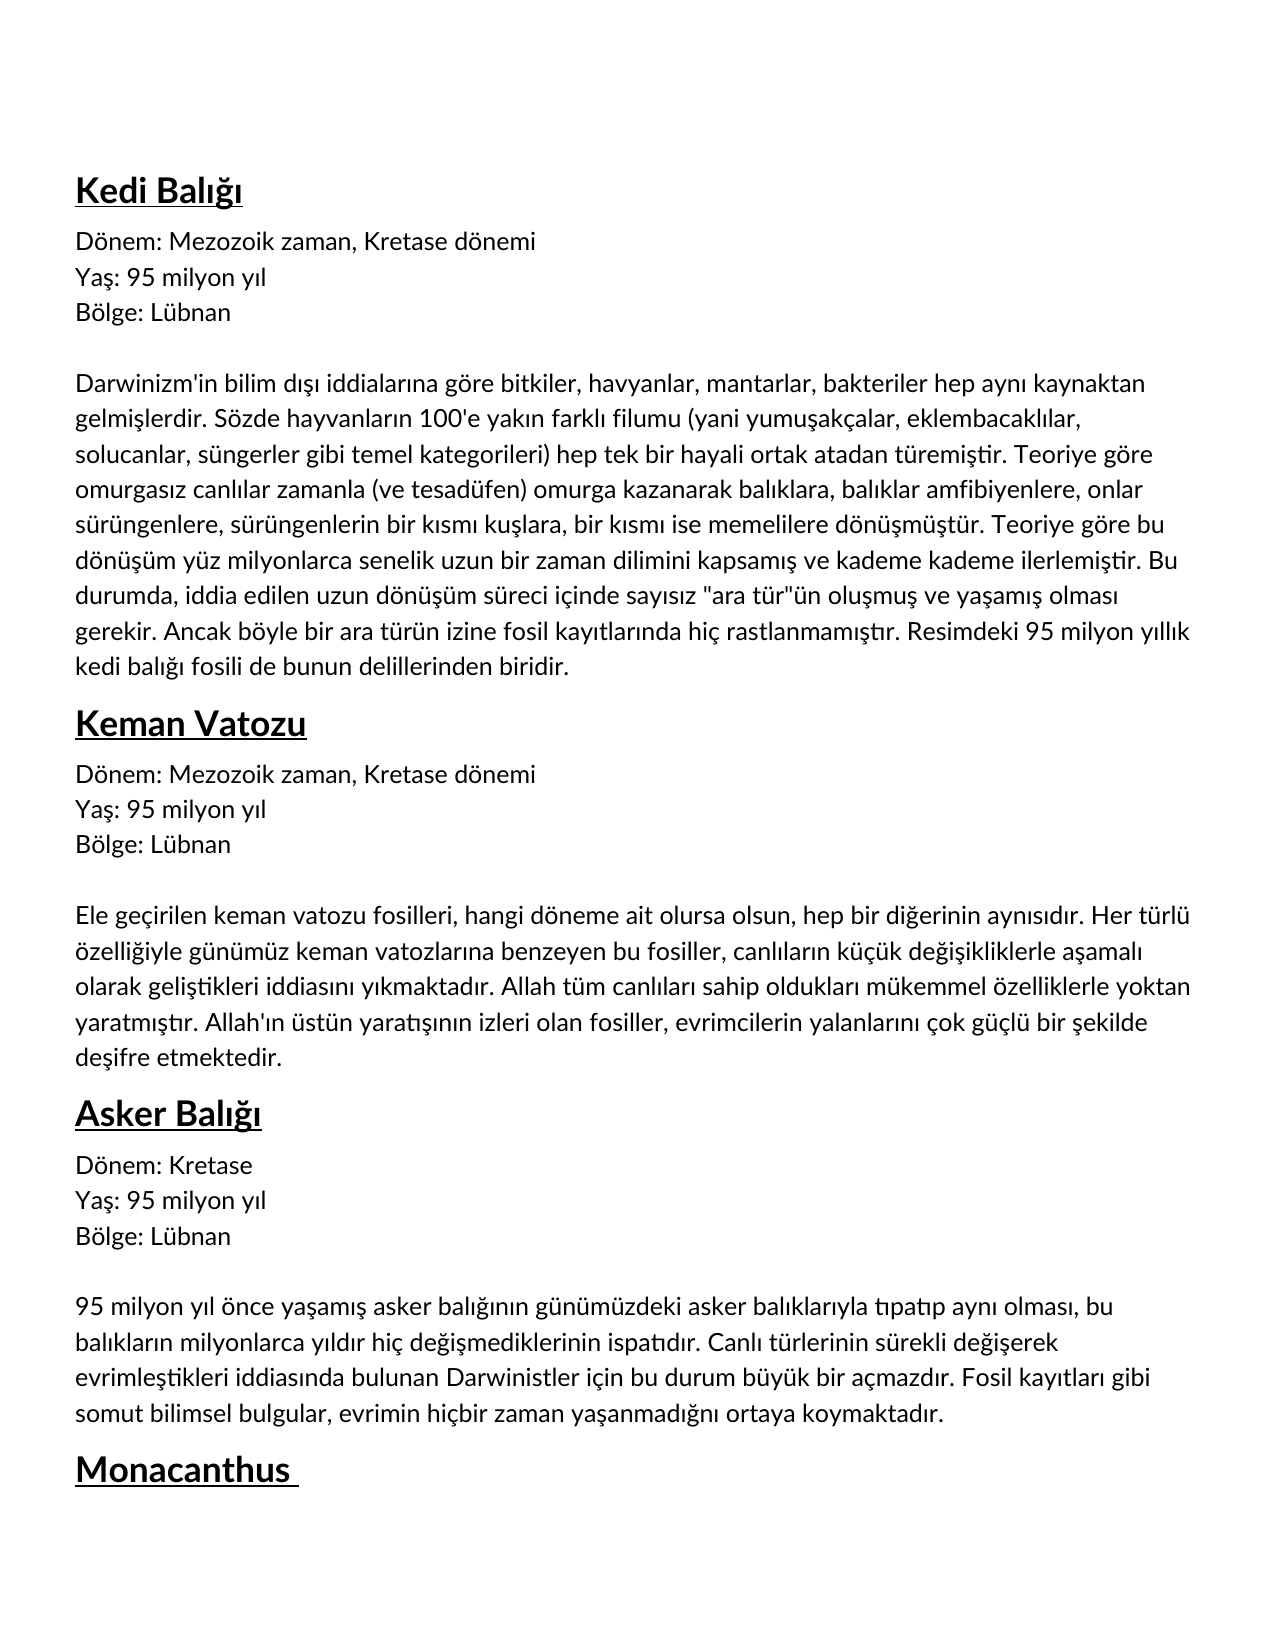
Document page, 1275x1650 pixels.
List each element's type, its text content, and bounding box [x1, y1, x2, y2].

text Ele geçirilen keman vatozu fosilleri, hangi döneme ait olursa olsun, hep bir diğerinin aynısıdır. Her türlü özelliğiyle günümüz keman vatozlarına benzeyen bu fosiller, canlıların küçük değişikliklerle aşamalı olarak geliştikleri iddiasını yıkmaktadır. Allah tüm canlıları sahip oldukları mükemmel özelliklerle yoktan yaratmıştır. Allah'ın üstün yaratışının izleri olan fosiller, evrimcilerin yalanlarını çok güçlü bir şekilde deşifre etmektedir. [75, 896, 1200, 1073]
text Yaş: 95 milyon yıl [75, 1181, 1200, 1217]
text Dönem: Mezozoik zaman, Kretase dönemi [75, 755, 1200, 790]
text Yaş: 95 milyon yıl [75, 258, 1200, 293]
text Monacanthus [75, 1454, 1200, 1489]
text 95 milyon yıl önce yaşamış asker balığının günümüzdeki asker balıklarıyla tıpatıp aynı olması, bu balıkların milyonlarca yıldır hiç değişmediklerinin ispatıdır. Canlı türlerinin sürekli değişerek evrimleştikleri iddiasında bulunan Darwinistler için bu durum büyük bir açmazdır. Fosil kayıtları gibi somut bilimsel bulgular, evrimin hiçbir zaman yaşanmadığnı ortaya koymaktadır. [75, 1287, 1200, 1429]
text Bölge: Lübnan [75, 1217, 1200, 1252]
text Keman Vatozu [75, 708, 1200, 743]
text Bölge: Lübnan [75, 826, 1200, 861]
text Dönem: Mezozoik zaman, Kretase dönemi [75, 222, 1200, 258]
text Darwinizm'in bilim dışı iddialarına göre bitkiler, havyanlar, mantarlar, bakteriler hep aynı kaynaktan gelmişlerdir. Sözde hayvanların 100'e yakın farklı filumu (yani yumuşakçalar, eklembacaklılar, solucanlar, süngerler gibi temel kategorileri) hep tek bir hayali ortak atadan türemiştir. Teoriye göre omurgasız canlılar zamanla (ve tesadüfen) omurga kazanarak balıklara, balıklar amfibiyenlere, onlar sürüngenlere, sürüngenlerin bir kısmı kuşlara, bir kısmı ise memelilere dönüşmüştür. Teoriye göre bu dönüşüm yüz milyonlarca senelik uzun bir zaman dilimini kapsamış ve kademe kademe ilerlemiştir. Bu durumda, iddia edilen uzun dönüşüm süreci içinde sayısız "ara tür"ün oluşmuş ve yaşamış olması gerekir. Ancak böyle bir ara türün izine fosil kayıtlarında hiç rastlanmamıştır. Resimdeki 95 milyon yıllık kedi balığı fosili de bunun delillerinden biridir. [75, 364, 1200, 683]
text Dönem: Kretase [75, 1146, 1200, 1181]
text Bölge: Lübnan [75, 293, 1200, 328]
text Asker Balığı [75, 1098, 1200, 1134]
text Yaş: 95 milyon yıl [75, 790, 1200, 826]
text Kedi Balığı [75, 175, 1200, 210]
